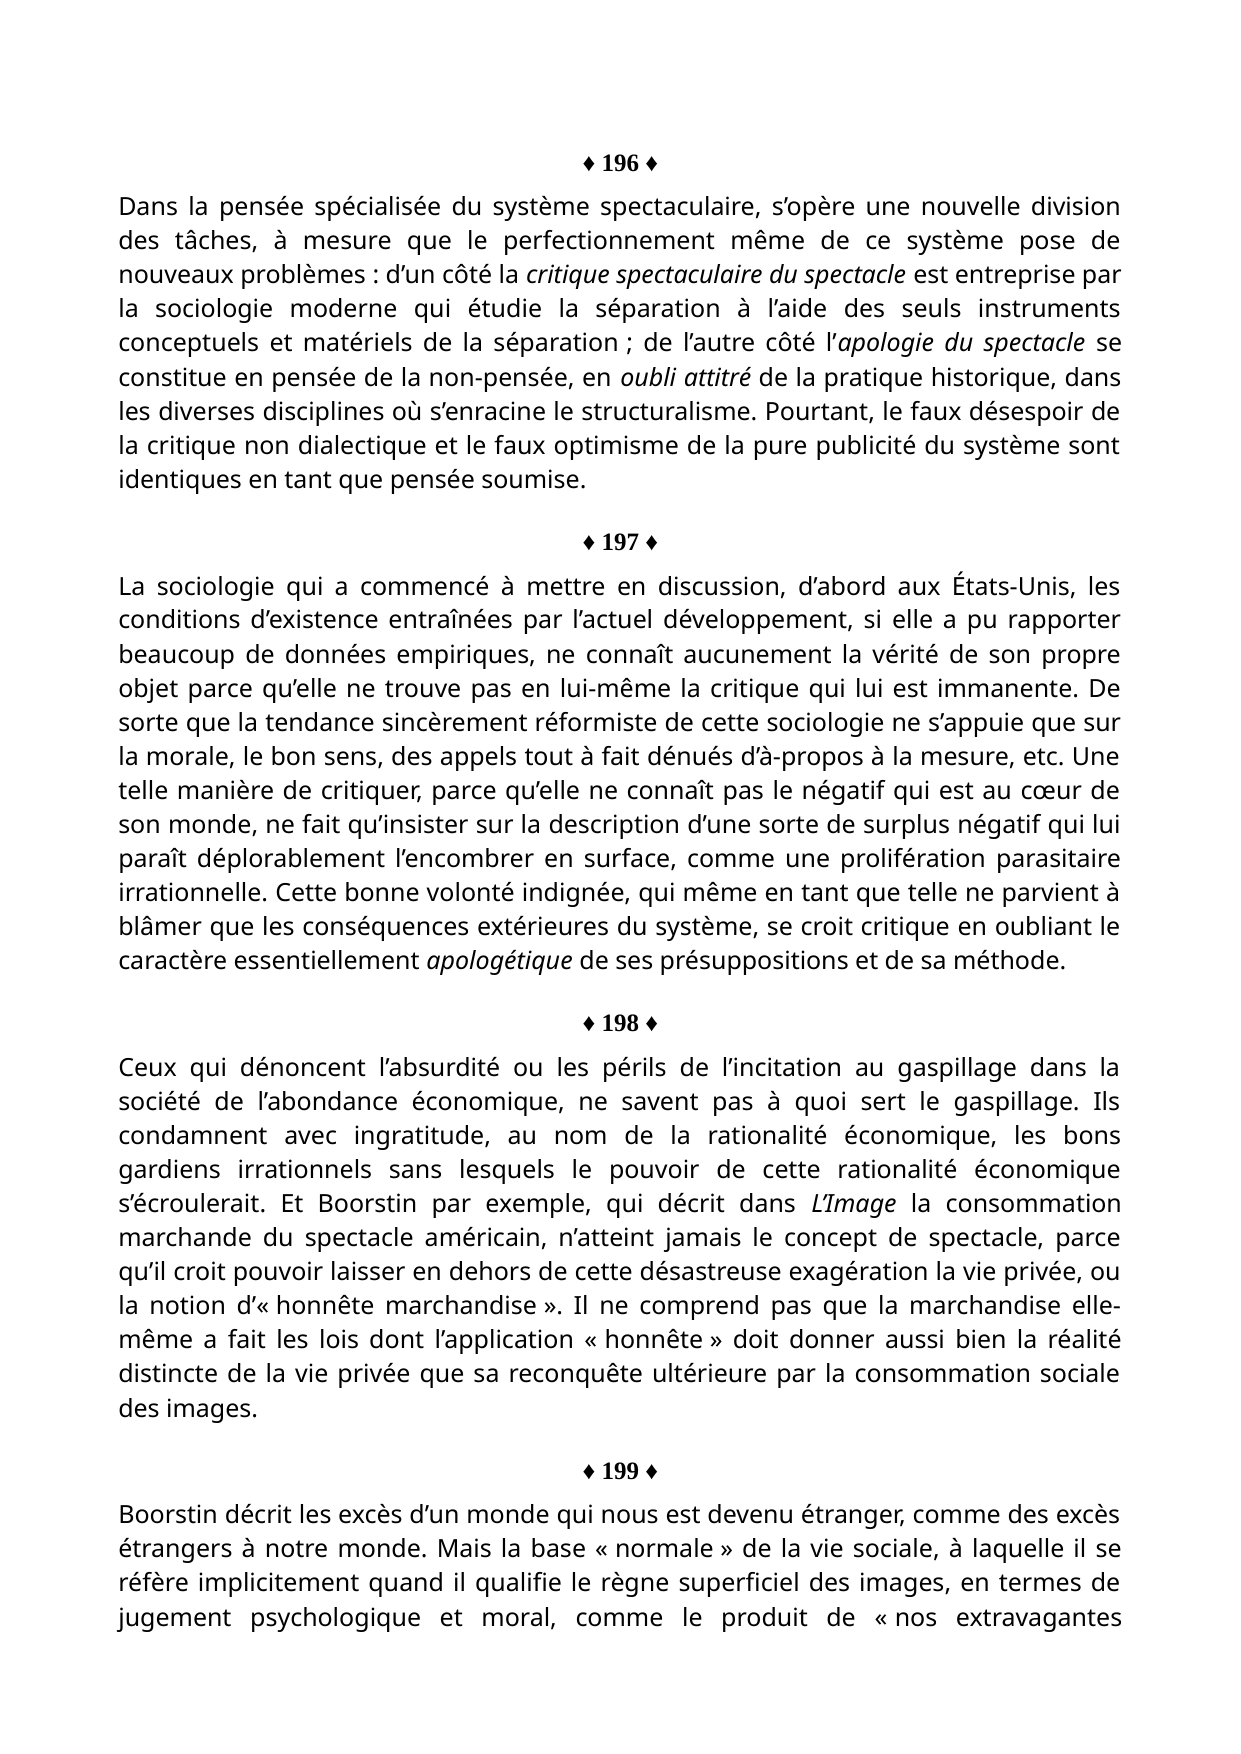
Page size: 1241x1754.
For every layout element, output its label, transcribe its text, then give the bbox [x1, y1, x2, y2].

text Ceux qui dénoncent l’absurdité ou les périls de l’incitation au gaspillage dans la société de l’abondance économique, ne savent pas à quoi sert le gaspillage. Ils condamnent avec ingratitude, au nom de la rationalité économique, les bons gardiens irrationnels sans lesquels le pouvoir de cette rationalité économique s’écroulerait. Et Boorstin par exemple, qui décrit dans L’Image la consommation marchande du spectacle américain, n’atteint jamais le concept de spectacle, parce qu’il croit pouvoir laisser en dehors de cette désastreuse exagération la vie privée, ou la notion d’« honnête marchandise ». Il ne comprend pas que la marchandise elle-même a fait les lois dont l’application « honnête » doit donner aussi bien la réalité distincte de la vie privée que sa reconquête ultérieure par la consommation sociale des images. [118, 1049, 1122, 1424]
text Dans la pensée spécialisée du système spectaculaire, s’opère une nouvelle division des tâches, à mesure que le perfectionnement même de ce système pose de nouveaux problèmes : d’un côté la critique spectaculaire du spectacle est entreprise par la sociologie moderne qui étudie la séparation à l’aide des seuls instruments conceptuels et matériels de la séparation ; de l’autre côté l’apologie du spectacle se constitue en pensée de la non-pensée, en oubli attitré de la pratique historique, dans les diverses disciplines où s’enracine le structuralisme. Pourtant, le faux désespoir de la critique non dialectique et le faux optimisme de la pure publicité du système sont identiques en tant que pensée soumise. [118, 189, 1122, 495]
subtitle ♦ 198 ♦ [118, 1008, 1122, 1037]
subtitle ♦ 197 ♦ [118, 527, 1122, 556]
subtitle ♦ 196 ♦ [118, 148, 1122, 176]
text Boorstin décrit les excès d’un monde qui nous est devenu étranger, comme des excès étrangers à notre monde. Mais la base « normale » de la vie sociale, à laquelle il se réfère implicitement quand il qualifie le règne superficiel des images, en termes de jugement psychologique et moral, comme le produit de « nos extravagantes [118, 1497, 1122, 1633]
text La sociologie qui a commencé à mettre en discussion, d’abord aux États-Unis, les conditions d’existence entraînées par l’actuel développement, si elle a pu rapporter beaucoup de données empiriques, ne connaît aucunement la vérité de son propre objet parce qu’elle ne trouve pas en lui-même la critique qui lui est immanente. De sorte que la tendance sincèrement réformiste de cette sociologie ne s’appuie que sur la morale, le bon sens, des appels tout à fait dénués d’à-propos à la mesure, etc. Une telle manière de critiquer, parce qu’elle ne connaît pas le négatif qui est au cœur de son monde, ne fait qu’insister sur la description d’une sorte de surplus négatif qui lui paraît déplorablement l’encombrer en surface, comme une prolifération parasitaire irrationnelle. Cette bonne volonté indignée, qui même en tant que telle ne parvient à blâmer que les conséquences extérieures du système, se croit critique en oubliant le caractère essentiellement apologétique de ses présuppositions et de sa méthode. [118, 568, 1122, 977]
subtitle ♦ 199 ♦ [118, 1456, 1122, 1484]
